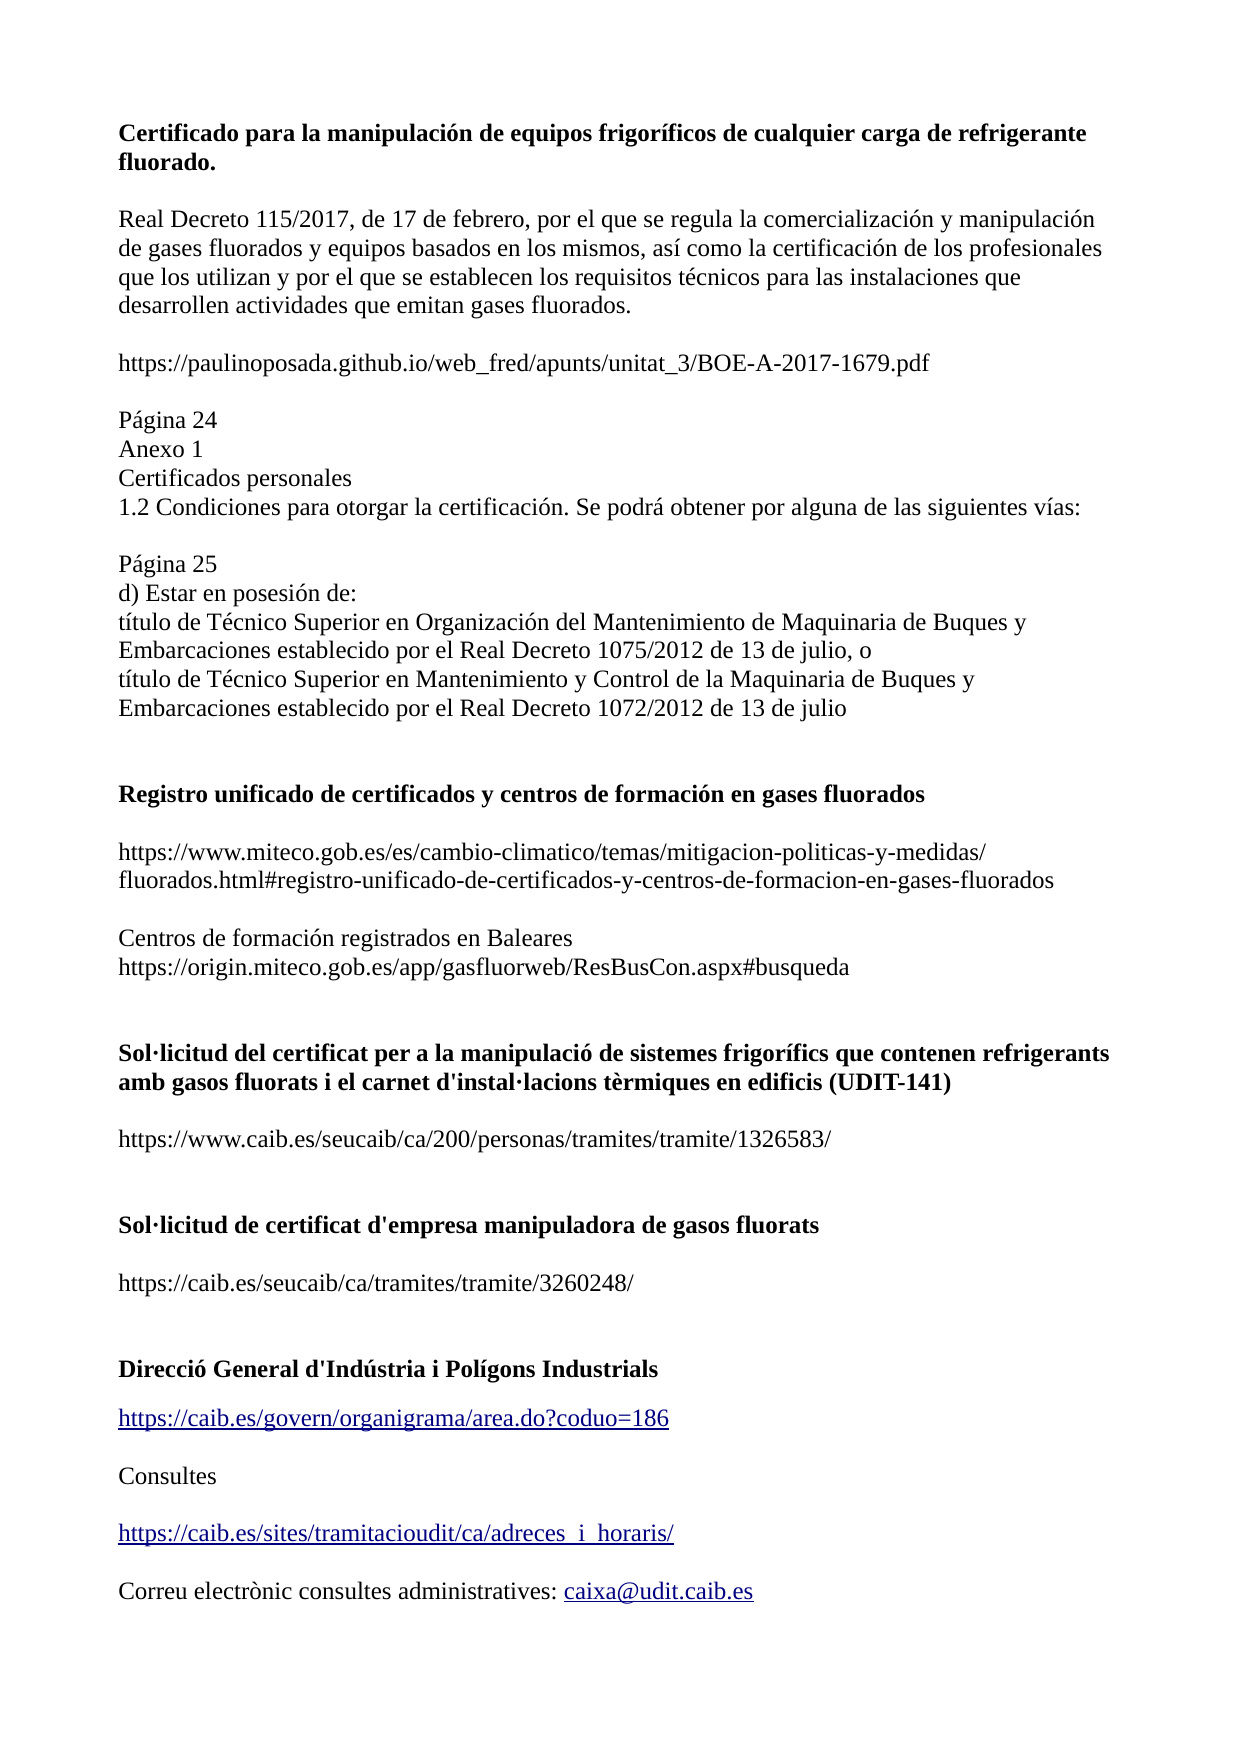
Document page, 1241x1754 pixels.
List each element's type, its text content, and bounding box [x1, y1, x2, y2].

text Sol·licitud del certificat per a la manipulació de sistemes frigorífics que contenen refrigerants amb gasos fluorats i el carnet d'instal·lacions tèrmiques en edificis (UDIT-141) [118, 1038, 1122, 1096]
text https://caib.es/govern/organigrama/area.do?coduo=186 [118, 1403, 1122, 1432]
text Correu electrònic consultes administratives: caixa@udit.caib.es [118, 1576, 1122, 1605]
text Consultes [118, 1461, 1122, 1490]
text https://caib.es/seucaib/ca/tramites/tramite/3260248/ [118, 1268, 1122, 1297]
text https://www.caib.es/seucaib/ca/200/personas/tramites/tramite/1326583/ [118, 1124, 1122, 1153]
text Direcció General d'Indústria i Polígons Industrials [118, 1354, 1122, 1383]
text https://caib.es/sites/tramitacioudit/ca/adreces_i_horaris/ [118, 1518, 1122, 1547]
text Certificado para la manipulación de equipos frigoríficos de cualquier carga de refrigerante fluorado. Real Decreto 115/2017, de 17 de febrero, por el que se regula la comercialización y manipulación de gases fluorados y equipos basados en los mismos, así como la certificación de los profesionales que los utilizan y por el que se establecen los requisitos técnicos para las instalaciones que desarrollen actividades que emitan gases fluorados. https://paulinoposada.github.io/web_fred/apunts/unitat_3/BOE-A-2017-1679.pdf Página 24 Anexo 1 Certificados personales 1.2 Condiciones para otorgar la certificación. Se podrá obtener por alguna de las siguientes vías: Página 25 d) Estar en posesión de: título de Técnico Superior en Organización del Mantenimiento de Maquinaria de Buques y Embarcaciones establecido por el Real Decreto 1075/2012 de 13 de julio, o título de Técnico Superior en Mantenimiento y Control de la Maquinaria de Buques y Embarcaciones establecido por el Real Decreto 1072/2012 de 13 de julio Registro unificado de certificados y centros de formación en gases fluorados https://www.miteco.gob.es/es/cambio-climatico/temas/mitigacion-politicas-y-medidas/fluorados.html#registro-unificado-de-certificados-y-centros-de-formacion-en-gases-fluorados Centros de formación registrados en Baleares https://origin.miteco.gob.es/app/gasfluorweb/ResBusCon.aspx#busqueda [118, 118, 1122, 981]
text Sol·licitud de certificat d'empresa manipuladora de gasos fluorats [118, 1211, 1122, 1239]
